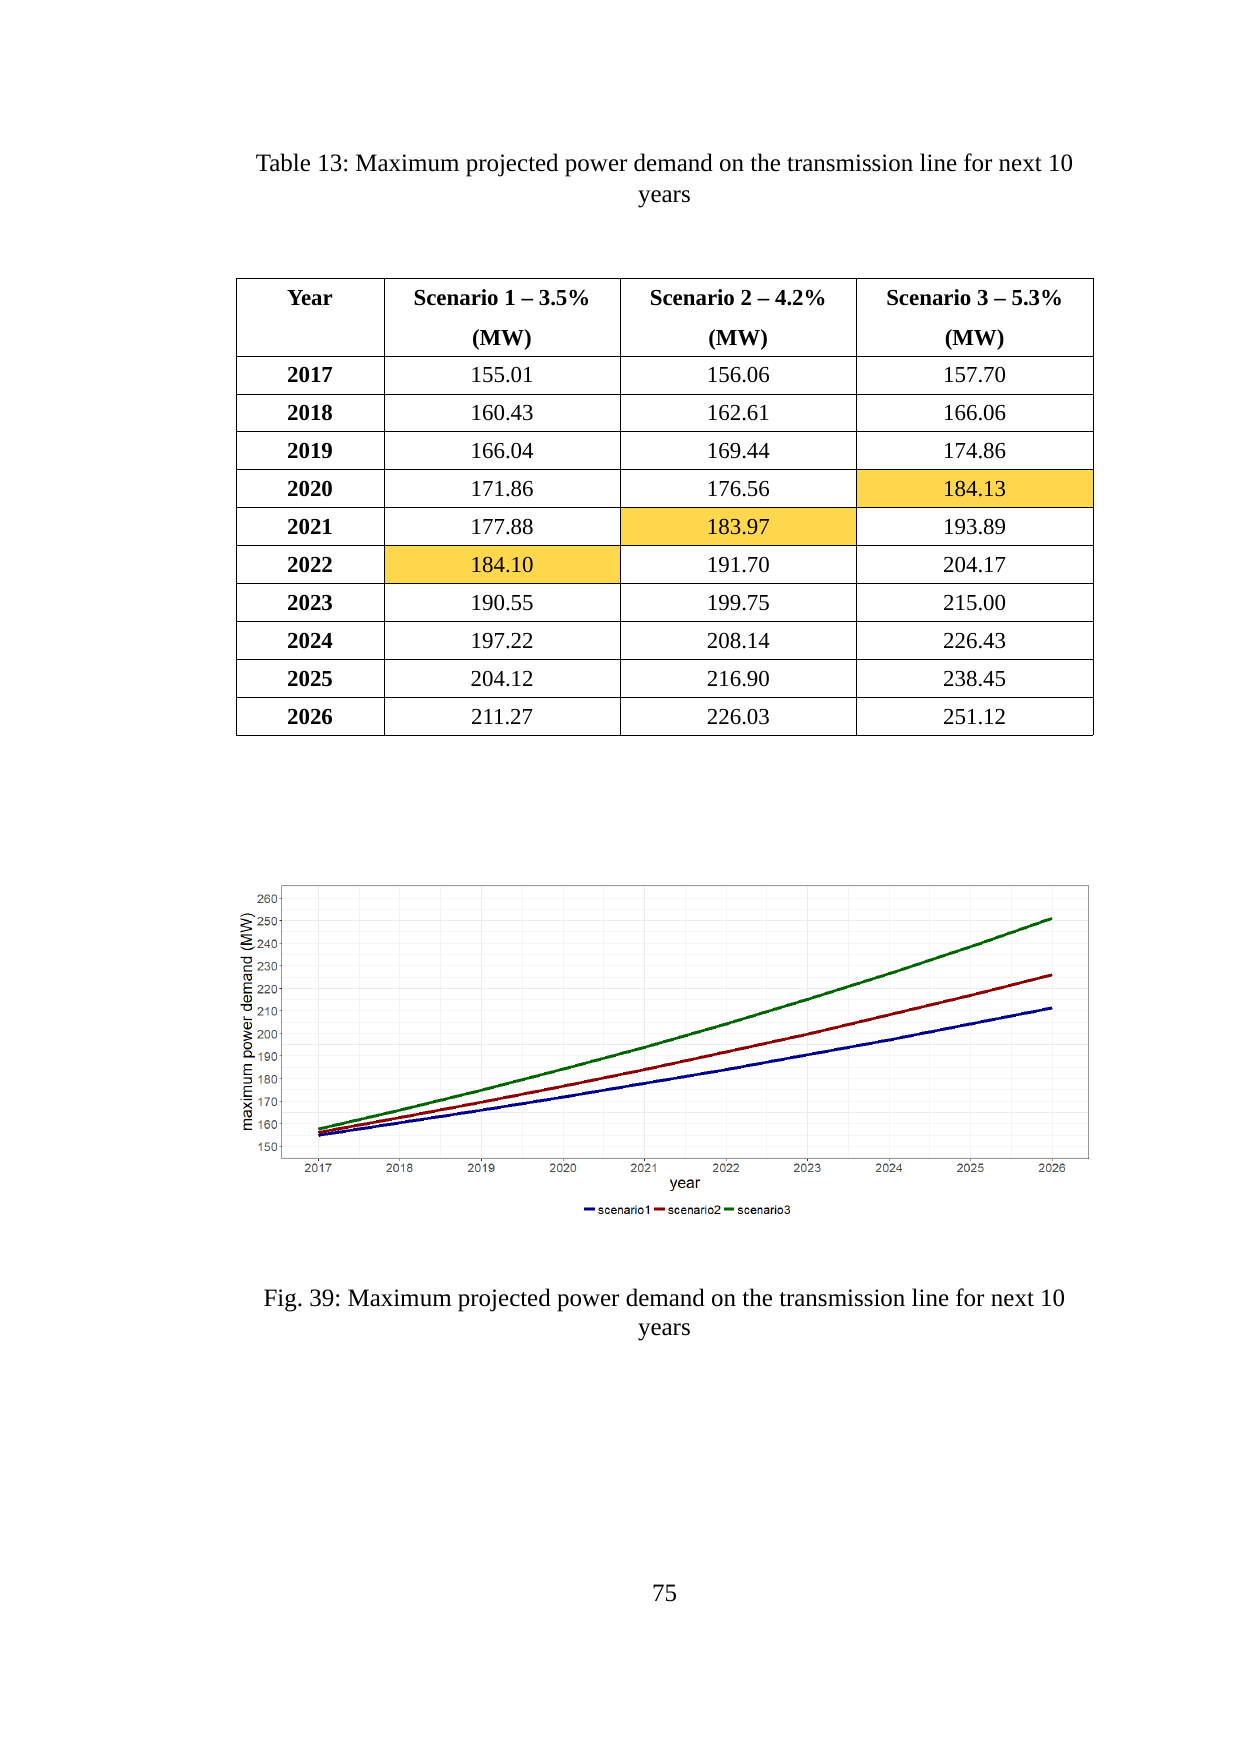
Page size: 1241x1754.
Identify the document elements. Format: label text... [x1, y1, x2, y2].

table_cell 193.89 [857, 508, 1093, 545]
table_cell 2026 [237, 698, 384, 735]
table_cell 238.45 [857, 660, 1093, 697]
table_cell 169.44 [621, 432, 856, 469]
table_cell 176.56 [621, 470, 856, 507]
table_cell 204.17 [857, 546, 1093, 583]
table_cell 184.13 [857, 470, 1093, 507]
table_cell 155.01 [385, 357, 620, 393]
table_header Year [237, 279, 384, 356]
table_cell 191.70 [621, 546, 856, 583]
table_cell 2025 [237, 660, 384, 697]
table_cell 226.43 [857, 622, 1093, 659]
text Table 13: Maximum projected power demand on the transmission line for next 10 years [236, 148, 1093, 207]
text Fig. 39: Maximum projected power demand on the transmission line for next 10 years [236, 1283, 1093, 1341]
table_cell 160.43 [385, 395, 620, 431]
table_cell 2017 [237, 357, 384, 393]
table_header Scenario 1 – 3.5% (MW) [385, 279, 620, 356]
table_cell 208.14 [621, 622, 856, 659]
table_cell 157.70 [857, 357, 1093, 393]
table_cell 156.06 [621, 357, 856, 393]
table_cell 2018 [237, 395, 384, 431]
table_cell 190.55 [385, 584, 620, 621]
table_cell 211.27 [385, 698, 620, 735]
table_cell 199.75 [621, 584, 856, 621]
table_cell 166.04 [385, 432, 620, 469]
table_cell 171.86 [385, 470, 620, 507]
table_cell 215.00 [857, 584, 1093, 621]
table_cell 174.86 [857, 432, 1093, 469]
table_cell 2024 [237, 622, 384, 659]
table_cell 183.97 [621, 508, 856, 545]
table_cell 162.61 [621, 395, 856, 431]
table_cell 197.22 [385, 622, 620, 659]
table_cell 2023 [237, 584, 384, 621]
picture [236, 881, 1093, 1224]
table_cell 166.06 [857, 395, 1093, 431]
table_cell 251.12 [857, 698, 1093, 735]
table_cell 2021 [237, 508, 384, 545]
table_header Scenario 3 – 5.3%(MW) [857, 279, 1093, 356]
table_cell 226.03 [621, 698, 856, 735]
table_cell 2022 [237, 546, 384, 583]
table_cell 2019 [237, 432, 384, 469]
table_cell 204.12 [385, 660, 620, 697]
table_cell 216.90 [621, 660, 856, 697]
table_cell 2020 [237, 470, 384, 507]
table_header Scenario 2 – 4.2% (MW) [621, 279, 856, 356]
table_cell 177.88 [385, 508, 620, 545]
table_cell 184.10 [385, 546, 620, 583]
